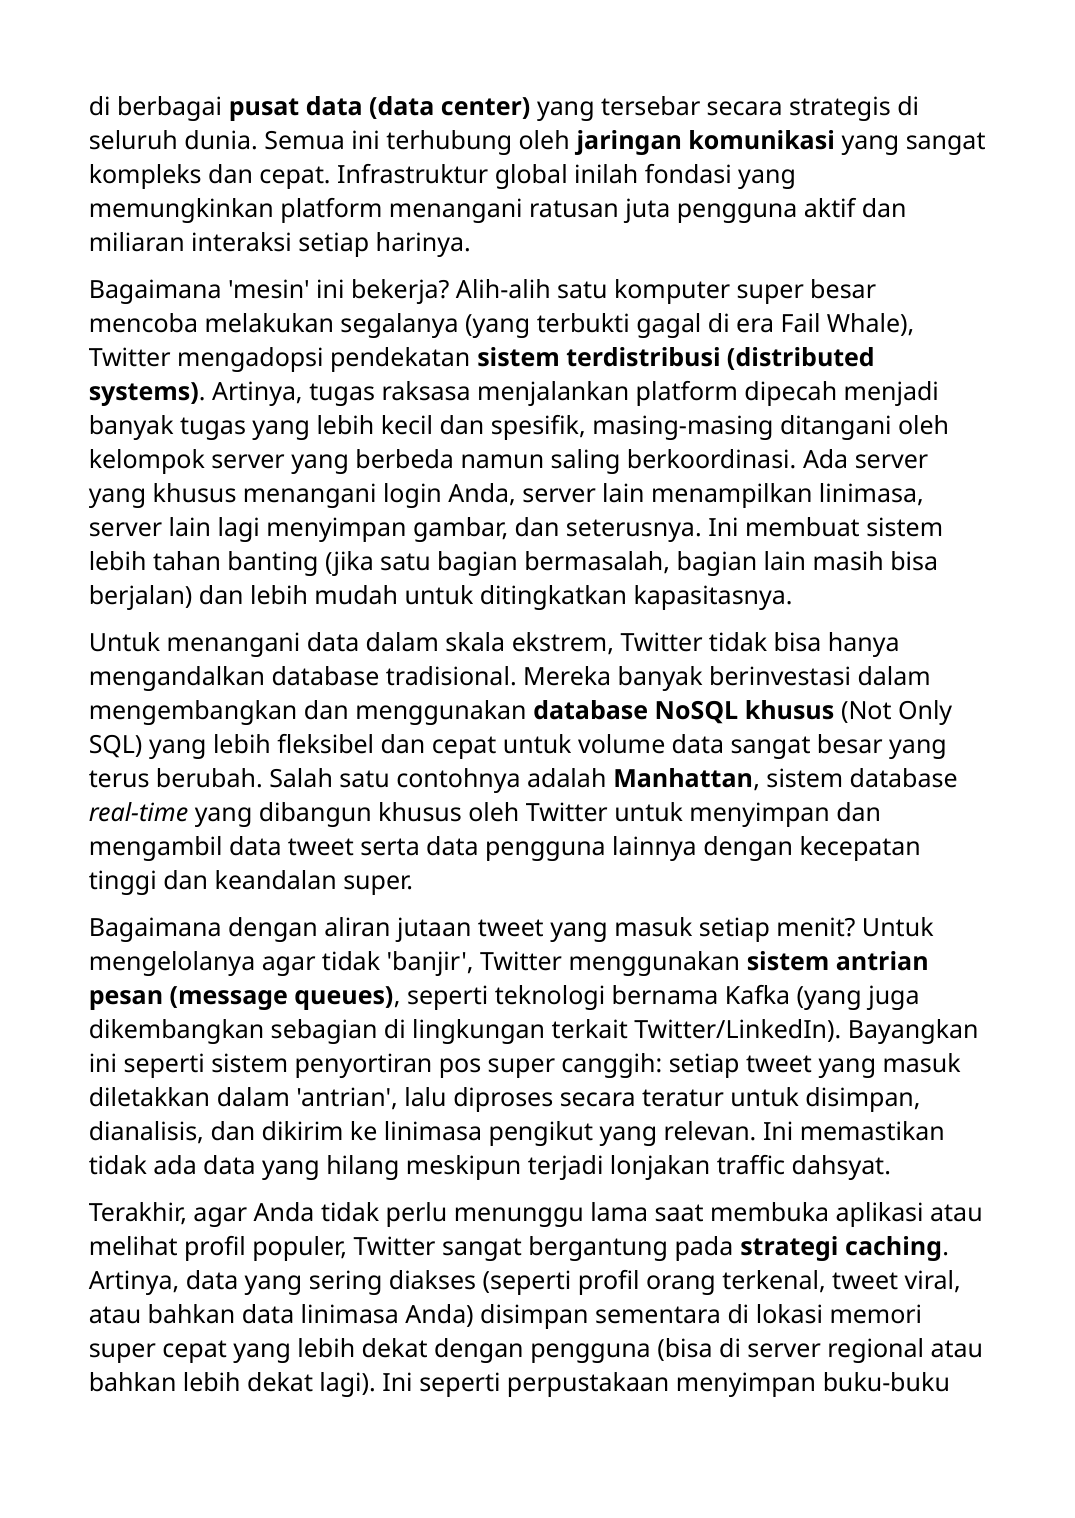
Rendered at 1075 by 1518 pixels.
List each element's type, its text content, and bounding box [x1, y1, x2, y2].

text Untuk menangani data dalam skala ekstrem, Twitter tidak bisa hanya mengandalkan database tradisional. Mereka banyak berinvestasi dalam mengembangkan dan menggunakan database NoSQL khusus (Not Only SQL) yang lebih fleksibel dan cepat untuk volume data sangat besar yang terus berubah. Salah satu contohnya adalah Manhattan, sistem database real-time yang dibangun khusus oleh Twitter untuk menyimpan dan mengambil data tweet serta data pengguna lainnya dengan kecepatan tinggi dan keandalan super. [88, 624, 986, 897]
text di berbagai pusat data (data center) yang tersebar secara strategis di seluruh dunia. Semua ini terhubung oleh jaringan komunikasi yang sangat kompleks dan cepat. Infrastruktur global inilah fondasi yang memungkinkan platform menangani ratusan juta pengguna aktif dan miliaran interaksi setiap harinya. [88, 88, 986, 259]
text Bagaimana dengan aliran jutaan tweet yang masuk setiap menit? Untuk mengelolanya agar tidak 'banjir', Twitter menggunakan sistem antrian pesan (message queues), seperti teknologi bernama Kafka (yang juga dikembangkan sebagian di lingkungan terkait Twitter/LinkedIn). Bayangkan ini seperti sistem penyortiran pos super canggih: setiap tweet yang masuk diletakkan dalam 'antrian', lalu diproses secara teratur untuk disimpan, dianalisis, dan dikirim ke linimasa pengikut yang relevan. Ini memastikan tidak ada data yang hilang meskipun terjadi lonjakan traffic dahsyat. [88, 909, 986, 1182]
text Bagaimana 'mesin' ini bekerja? Alih-alih satu komputer super besar mencoba melakukan segalanya (yang terbukti gagal di era Fail Whale), Twitter mengadopsi pendekatan sistem terdistribusi (distributed systems). Artinya, tugas raksasa menjalankan platform dipecah menjadi banyak tugas yang lebih kecil dan spesifik, masing-masing ditangani oleh kelompok server yang berbeda namun saling berkoordinasi. Ada server yang khusus menangani login Anda, server lain menampilkan linimasa, server lain lagi menyimpan gambar, dan seterusnya. Ini membuat sistem lebih tahan banting (jika satu bagian bermasalah, bagian lain masih bisa berjalan) dan lebih mudah untuk ditingkatkan kapasitasnya. [88, 271, 986, 612]
text Terakhir, agar Anda tidak perlu menunggu lama saat membuka aplikasi atau melihat profil populer, Twitter sangat bergantung pada strategi caching. Artinya, data yang sering diakses (seperti profil orang terkenal, tweet viral, atau bahkan data linimasa Anda) disimpan sementara di lokasi memori super cepat yang lebih dekat dengan pengguna (bisa di server regional atau bahkan lebih dekat lagi). Ini seperti perpustakaan menyimpan buku-buku [88, 1194, 986, 1399]
